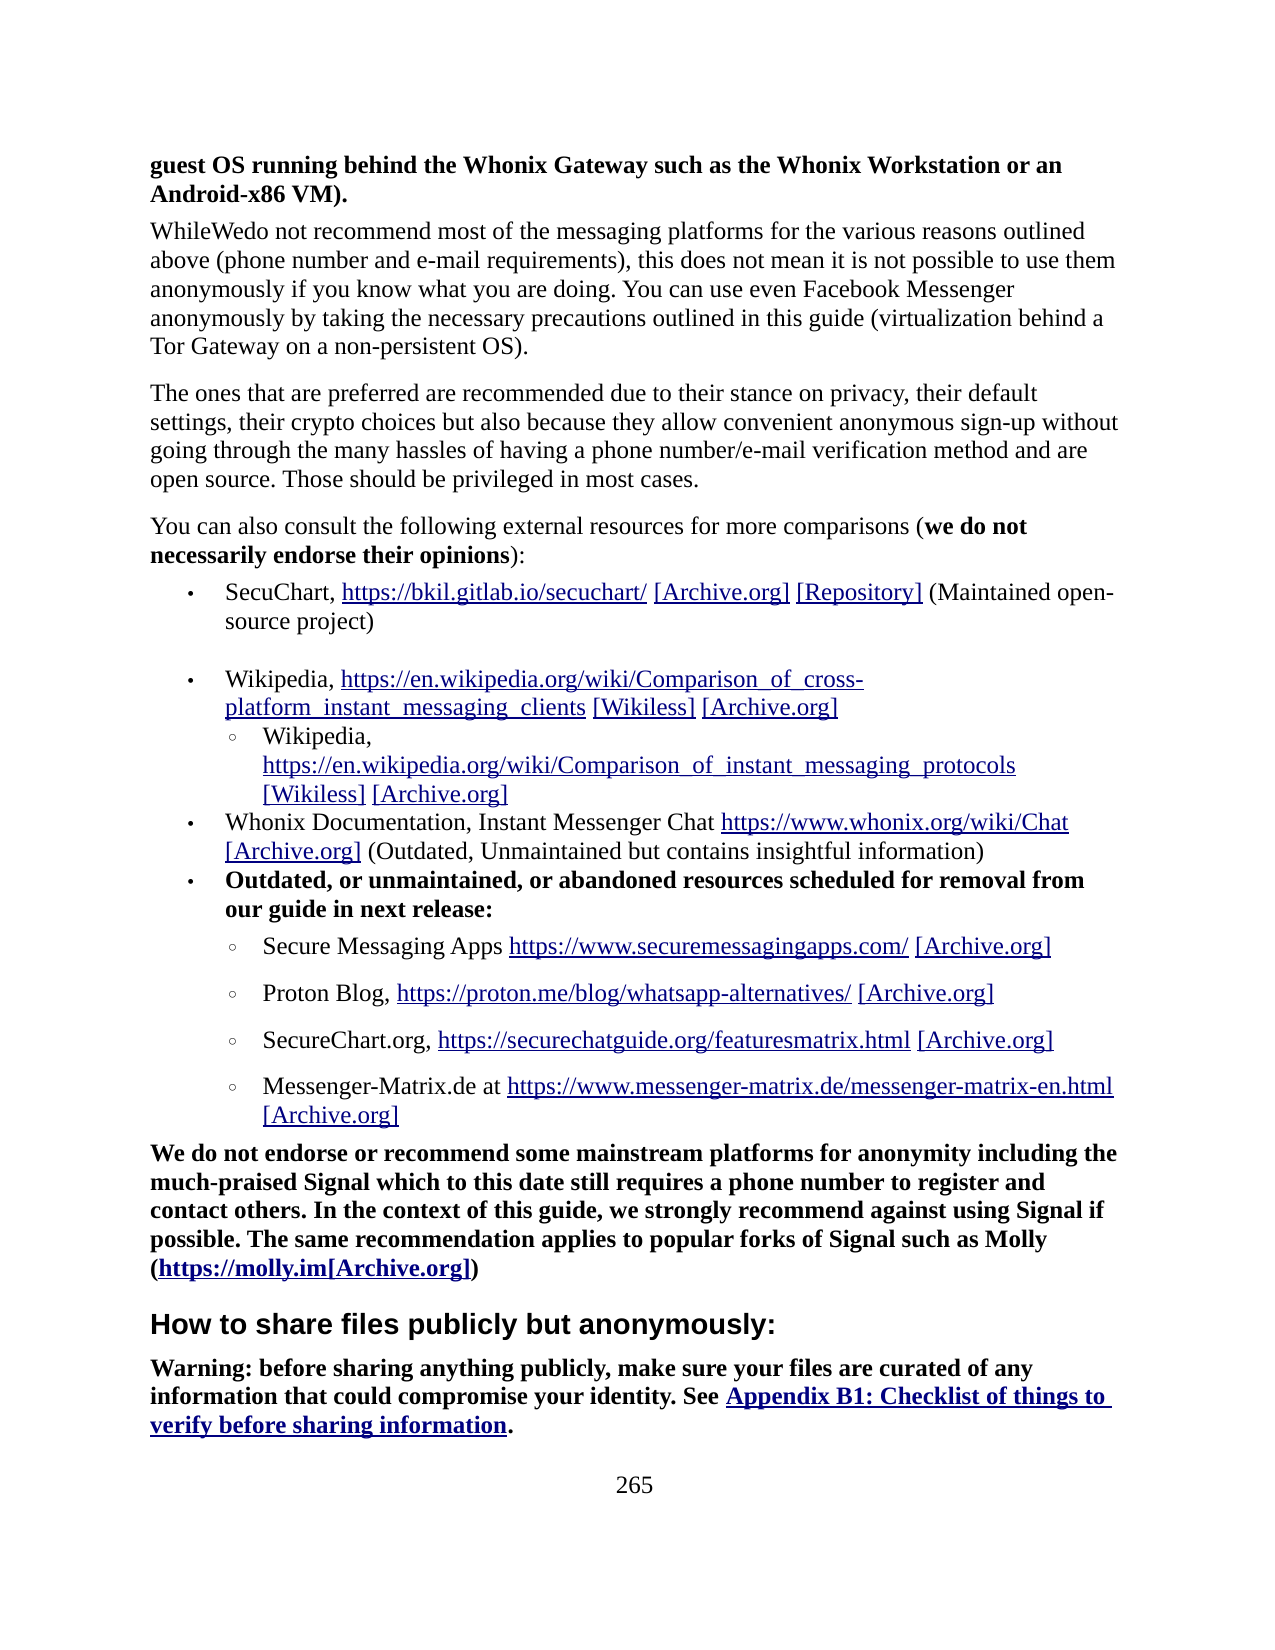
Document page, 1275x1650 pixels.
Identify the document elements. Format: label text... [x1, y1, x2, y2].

list Messenger-Matrix.de at https://www.messenger-matrix.de/messenger-matrix-en.html [Archive.org] [225, 1071, 1125, 1129]
subtitle How to share files publicly but anonymously: [150, 1307, 1125, 1340]
list Whonix Documentation, Instant Messenger Chat https://www.whonix.org/wiki/Chat [Archive.org] (Outdated, Unmaintained but contains insightful information) [187, 807, 1125, 865]
text guest OS running behind the Whonix Gateway such as the Whonix Workstation or an Android-x86 VM). [150, 150, 1125, 207]
list SecuChart, https://bkil.gitlab.io/secuchart/ [Archive.org] [Repository] (Maintained open-source project) [187, 577, 1125, 664]
list Wikipedia, https://en.wikipedia.org/wiki/Comparison_of_cross-platform_instant_messaging_clients [Wikiless] [Archive.org] [187, 664, 1125, 721]
text You can also consult the following external resources for more comparisons (we do not necessarily endorse their opinions): [150, 511, 1125, 568]
list Proton Blog, https://proton.me/blog/whatsapp-alternatives/ [Archive.org] [225, 978, 1125, 1007]
text We do not endorse or recommend some mainstream platforms for anonymity including the much-praised Signal which to this date still requires a phone number to register and contact others. In the context of this guide, we strongly recommend against using Signal if possible. The same recommendation applies to popular forks of Signal such as Molly (https://molly.im[Archive.org]) [150, 1138, 1125, 1282]
list SecureChart.org, https://securechatguide.org/featuresmatrix.html [Archive.org] [225, 1025, 1125, 1053]
list Secure Messaging Apps https://www.securemessagingapps.com/ [Archive.org] [225, 931, 1125, 960]
list Wikipedia, https://en.wikipedia.org/wiki/Comparison_of_instant_messaging_protocols [Wikiless] [Archive.org] [225, 721, 1125, 807]
text WhileWedo not recommend most of the messaging platforms for the various reasons outlined above (phone number and e-mail requirements), this does not mean it is not possible to use them anonymously if you know what you are doing. You can use even Facebook Messenger anonymously by taking the necessary precautions outlined in this guide (virtualization behind a Tor Gateway on a non-persistent OS). [150, 216, 1125, 360]
list Outdated, or unmaintained, or abandoned resources scheduled for removal from our guide in next release: [187, 865, 1125, 922]
text The ones that are preferred are recommended due to their stance on privacy, their default settings, their crypto choices but also because they allow convenient anonymous sign-up without going through the many hassles of having a phone number/e-mail verification method and are open source. Those should be privileged in most cases. [150, 378, 1125, 493]
text Warning: before sharing anything publicly, make sure your files are curated of any information that could compromise your identity. See Appendix B1: Checklist of things to verify before sharing information. [150, 1353, 1125, 1439]
